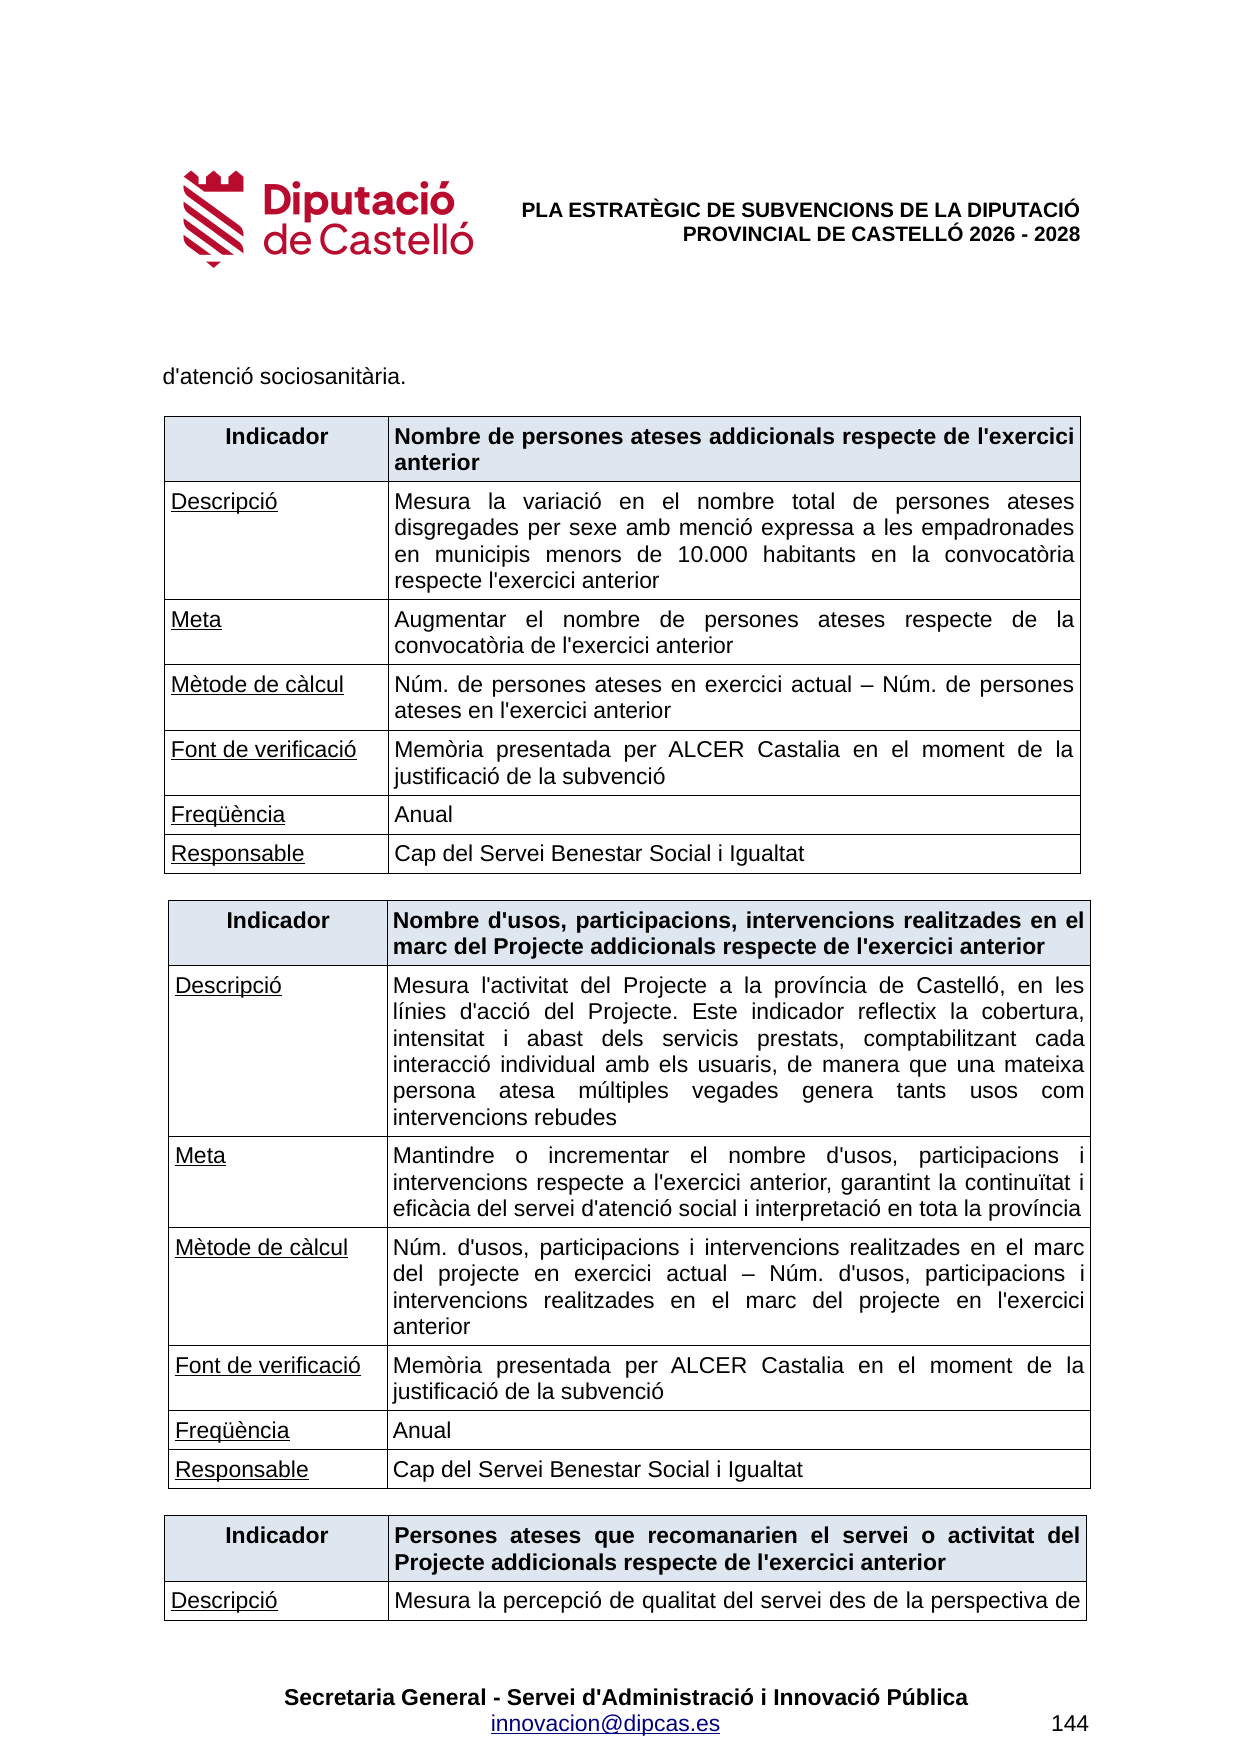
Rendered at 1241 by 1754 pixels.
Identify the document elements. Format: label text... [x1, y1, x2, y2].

table_cell Mètode de càlcul [165, 665, 388, 729]
table_cell Mesura l'activitat del Projecte a la província de Castelló, en les línies d'acció del Projecte. Este indicador reflectix la cobertura, intensitat i abast dels servicis prestats, comptabilitzant cada interacció individual amb els usuaris, de manera que una mateixa persona atesa múltiples vegades genera tants usos com intervencions rebudes [388, 966, 1090, 1136]
table_cell Descripció [169, 966, 387, 1136]
table_cell Memòria presentada per ALCER Castalia en el moment de la justificació de la subvenció [389, 731, 1080, 795]
table_header Indicador [165, 417, 388, 481]
table_cell Descripció [165, 1582, 388, 1619]
table_cell Núm. de persones ateses en exercici actual – Núm. de persones ateses en l'exercici anterior [389, 665, 1080, 729]
table_cell Cap del Servei Benestar Social i Igualtat [388, 1450, 1090, 1488]
picture [178, 167, 478, 272]
table_cell Font de verificació [169, 1346, 387, 1410]
text d'atenció sociosanitària. [162, 363, 1089, 389]
table_cell Mètode de càlcul [169, 1228, 387, 1345]
table_cell Augmentar el nombre de persones ateses respecte de la convocatòria de l'exercici anterior [389, 600, 1080, 664]
table_cell Mesura la percepció de qualitat del servei des de la perspectiva de [389, 1582, 1086, 1619]
table_cell Font de verificació [165, 731, 388, 795]
table_cell Mantindre o incrementar el nombre d'usos, participacions i intervencions respecte a l'exercici anterior, garantint la continuïtat i eficàcia del servei d'atenció social i interpretació en tota la província [388, 1137, 1090, 1227]
table_header Nombre d'usos, participacions, intervencions realitzades en el marc del Projecte addicionals respecte de l'exercici anterior [388, 901, 1090, 965]
table_header Persones ateses que recomanarien el servei o activitat del Projecte addicionals respecte de l'exercici anterior [389, 1516, 1086, 1581]
table_cell Cap del Servei Benestar Social i Igualtat [389, 835, 1080, 872]
table_cell Memòria presentada per ALCER Castalia en el moment de la justificació de la subvenció [388, 1346, 1090, 1410]
table_cell Anual [388, 1411, 1090, 1449]
table_cell Freqüència [169, 1411, 387, 1449]
table_cell Anual [389, 796, 1080, 833]
table_cell Mesura la variació en el nombre total de persones ateses disgregades per sexe amb menció expressa a les empadronades en municipis menors de 10.000 habitants en la convocatòria respecte l'exercici anterior [389, 482, 1080, 599]
table_cell Freqüència [165, 796, 388, 833]
table_header Indicador [165, 1516, 388, 1581]
table_cell Responsable [165, 835, 388, 872]
table_cell Núm. d'usos, participacions i intervencions realitzades en el marc del projecte en exercici actual – Núm. d'usos, participacions i intervencions realitzades en el marc del projecte en l'exercici anterior [388, 1228, 1090, 1345]
table_cell Meta [169, 1137, 387, 1227]
table_cell Meta [165, 600, 388, 664]
table_cell Responsable [169, 1450, 387, 1488]
table_header Indicador [169, 901, 387, 965]
table_header Nombre de persones ateses addicionals respecte de l'exercici anterior [389, 417, 1080, 481]
table_cell Descripció [165, 482, 388, 599]
